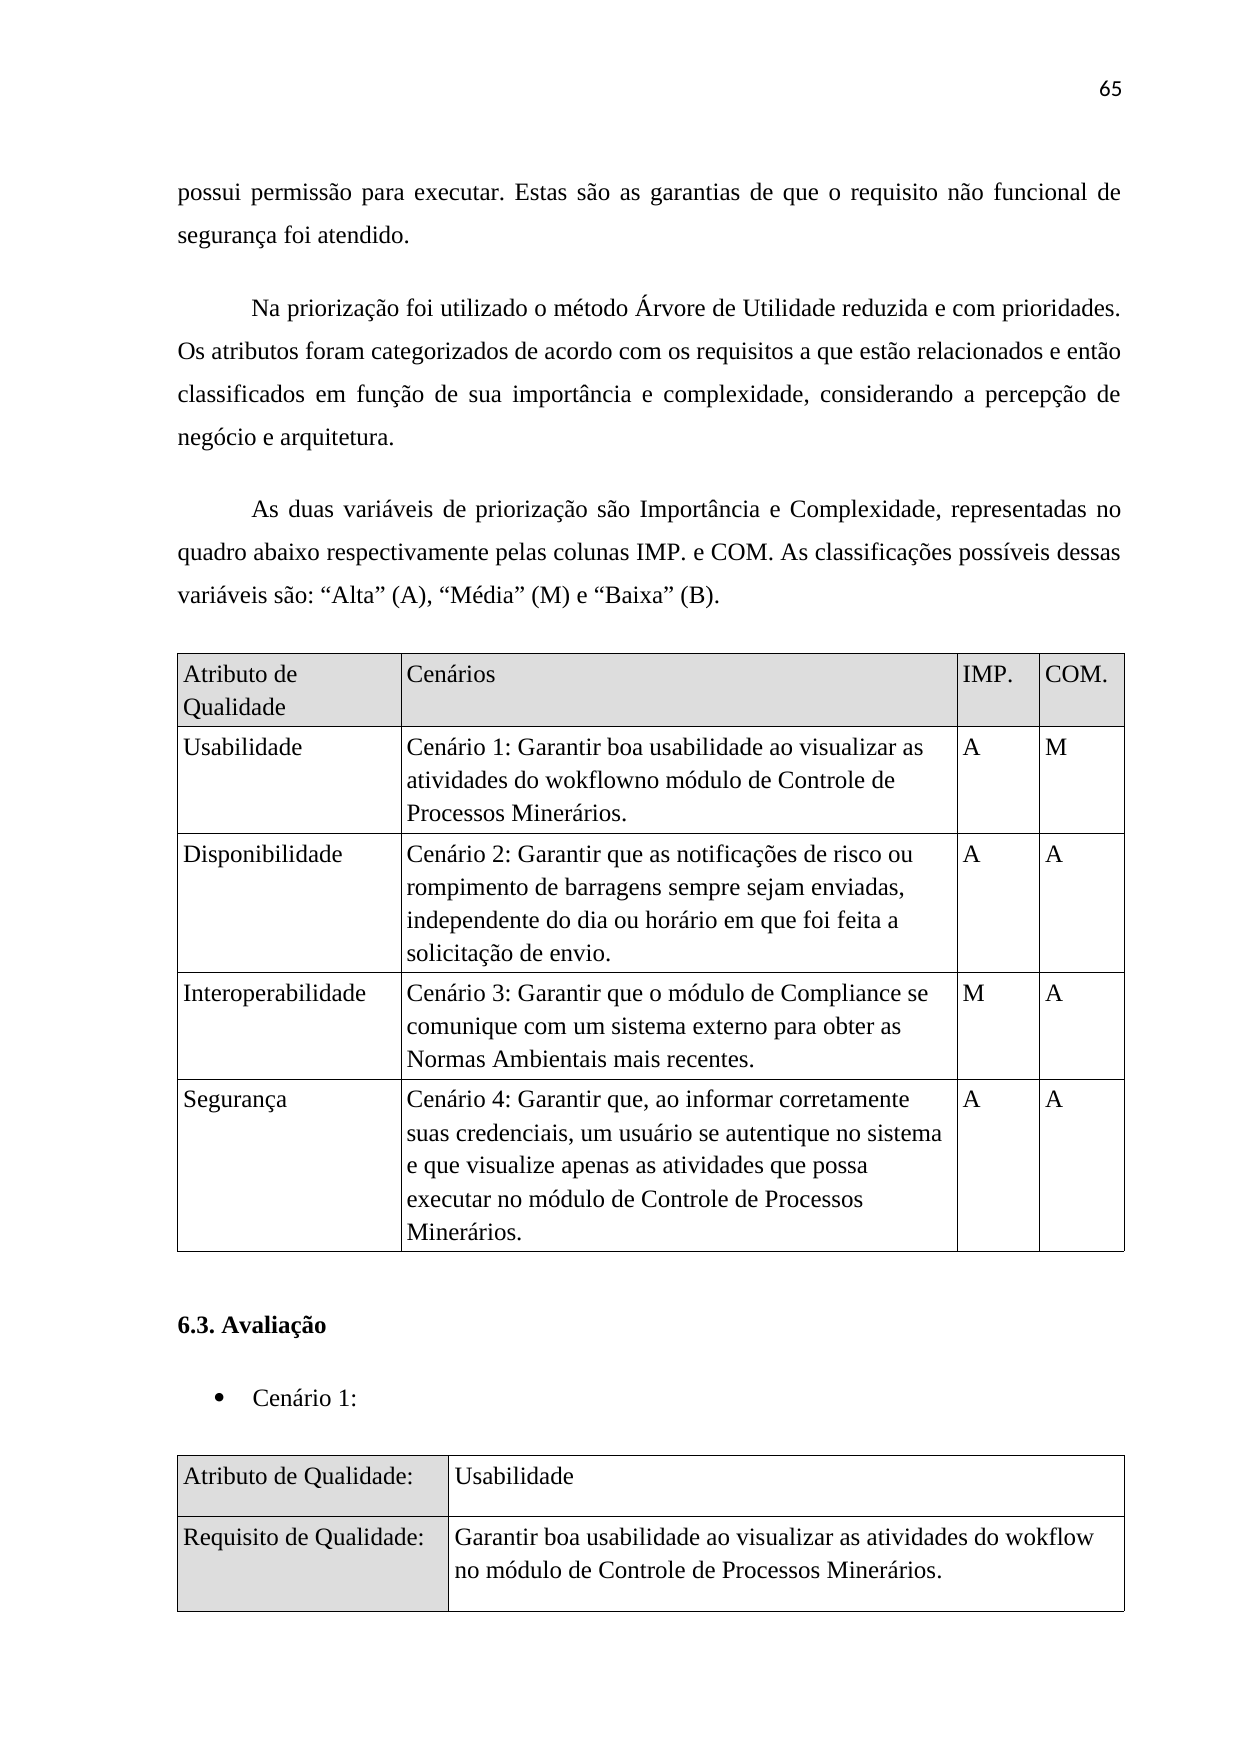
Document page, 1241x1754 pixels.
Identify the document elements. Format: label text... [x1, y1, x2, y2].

table_cell A [1040, 1080, 1124, 1251]
subtitle 6.3. Avaliação [177, 1310, 1122, 1339]
text Na priorização foi utilizado o método Árvore de Utilidade reduzida e com prioridades. Os atributos foram categorizados de acordo com os requisitos a que estão relacionados e então classificados em função de sua importância e complexidade, considerando a percepção de negócio e arquitetura. [177, 293, 1122, 451]
table_cell A [958, 727, 1039, 833]
text As duas variáveis de priorização são Importância e Complexidade, representadas no quadro abaixo respectivamente pelas colunas IMP. e COM. As classificações possíveis dessas variáveis são: “Alta” (A), “Média” (M) e “Baixa” (B). [177, 494, 1122, 609]
table_cell Disponibilidade [178, 834, 401, 972]
table_header Atributo de Qualidade: [178, 1456, 448, 1516]
table_header Atributo de Qualidade [178, 654, 401, 726]
table_cell Usabilidade [178, 727, 401, 833]
table_cell Garantir boa usabilidade ao visualizar as atividades do wokflow no módulo de Controle de Processos Minerários. [449, 1517, 1124, 1611]
table_cell M [1040, 727, 1124, 833]
table_cell Cenário 2: Garantir que as notificações de risco ou rompimento de barragens sempre sejam enviadas, independente do dia ou horário em que foi feita a solicitação de envio. [402, 834, 957, 972]
table_header COM. [1040, 654, 1124, 726]
table_cell Segurança [178, 1080, 401, 1251]
table_cell Cenário 3: Garantir que o módulo de Compliance se comunique com um sistema externo para obter as Normas Ambientais mais recentes. [402, 973, 957, 1079]
table_header Usabilidade [449, 1456, 1124, 1516]
table_cell A [1040, 973, 1124, 1079]
table_cell Cenário 4: Garantir que, ao informar corretamente suas credenciais, um usuário se autentique no sistema e que visualize apenas as atividades que possa executar no módulo de Controle de Processos Minerários. [402, 1080, 957, 1251]
table_cell A [1040, 834, 1124, 972]
table_cell Cenário 1: Garantir boa usabilidade ao visualizar as atividades do wokflowno módulo de Controle de Processos Minerários. [402, 727, 957, 833]
table_header IMP. [958, 654, 1039, 726]
table_cell A [958, 1080, 1039, 1251]
table_header Cenários [402, 654, 957, 726]
table_cell Interoperabilidade [178, 973, 401, 1079]
text possui permissão para executar. Estas são as garantias de que o requisito não funcional de segurança foi atendido. [177, 177, 1122, 249]
table_cell A [958, 834, 1039, 972]
list Cenário 1: [215, 1383, 1122, 1411]
table_cell Requisito de Qualidade: [178, 1517, 448, 1611]
table_cell M [958, 973, 1039, 1079]
